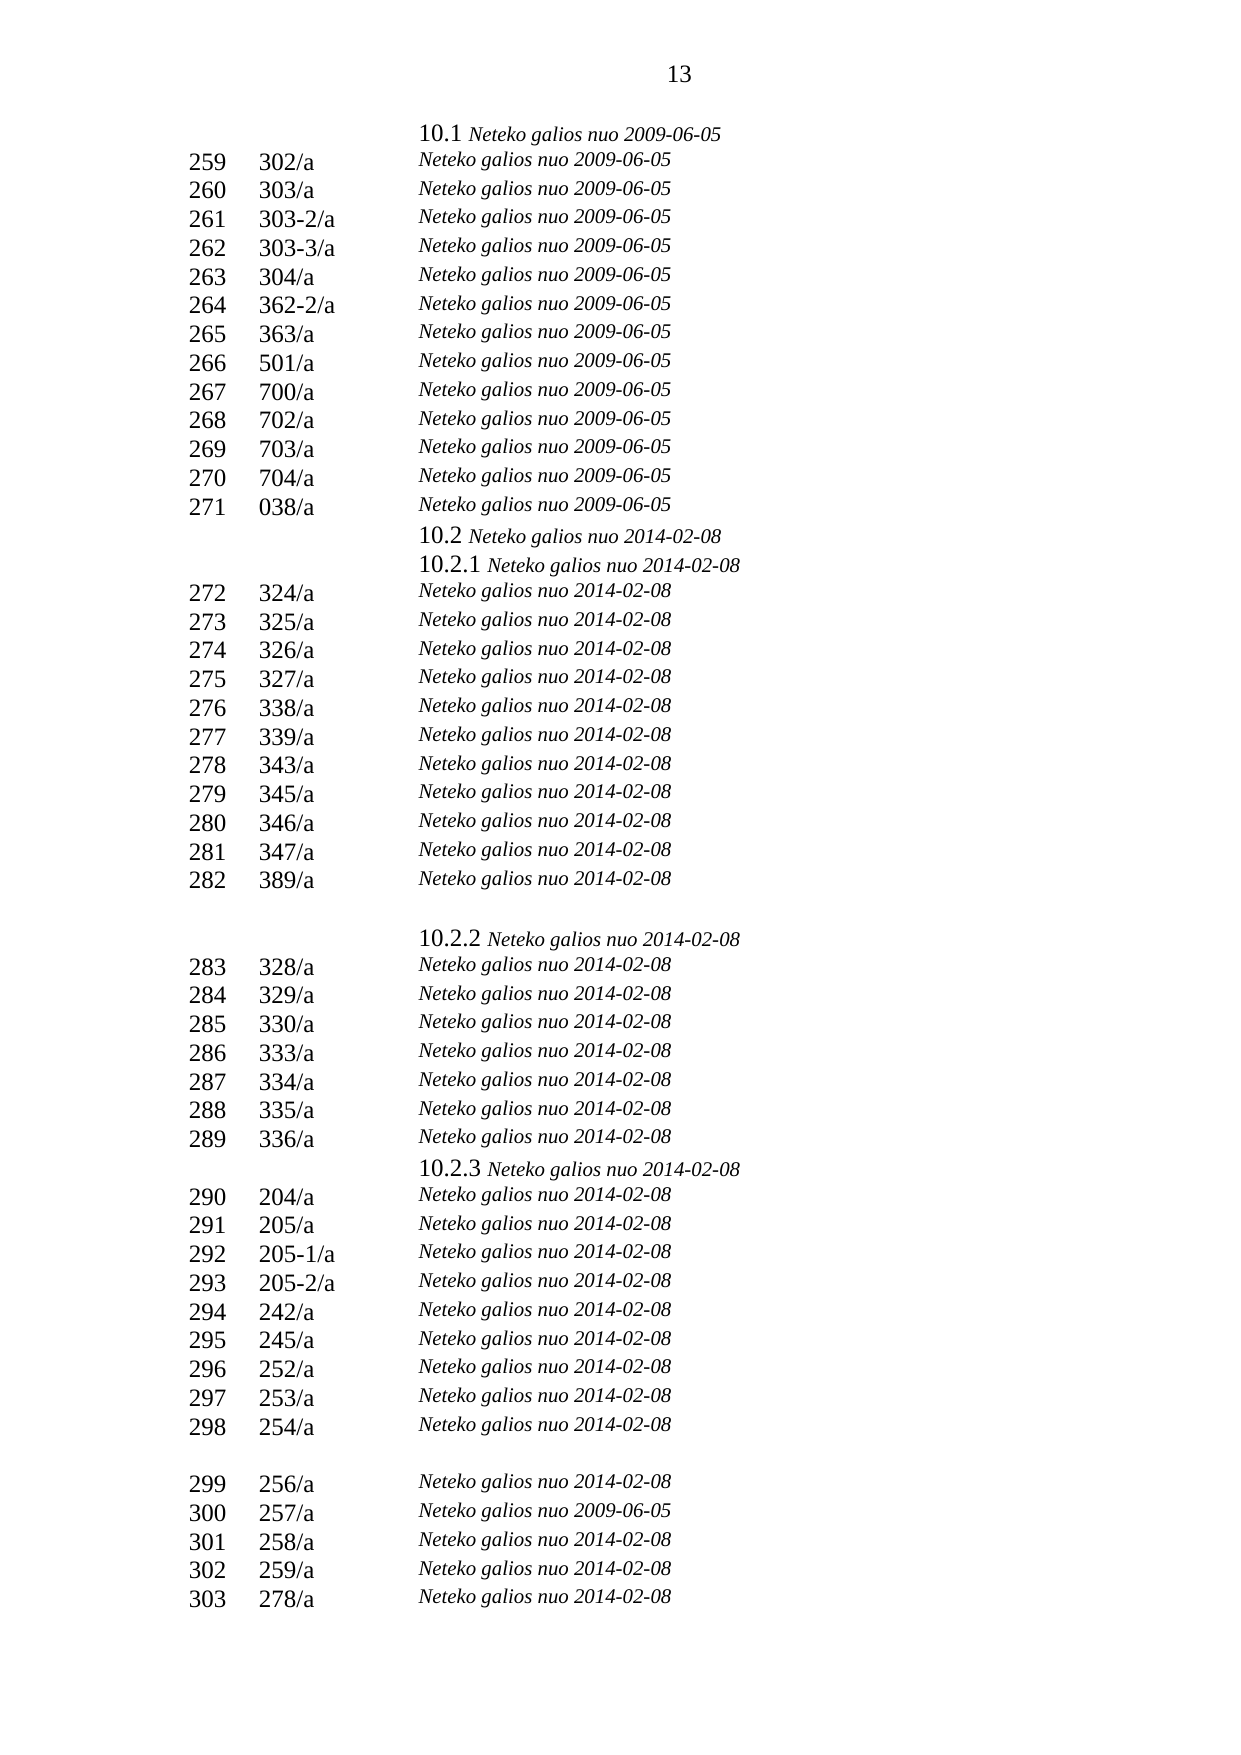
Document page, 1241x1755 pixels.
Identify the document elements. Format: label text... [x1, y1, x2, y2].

table_cell 301 [177, 1527, 247, 1556]
table_cell [1031, 1498, 1176, 1527]
table_cell [830, 1182, 1031, 1211]
table_cell 269 [177, 434, 247, 463]
table_cell [830, 866, 1031, 894]
table_cell 283 [177, 952, 247, 981]
table_cell 501/a [248, 348, 407, 377]
table_cell 265 [177, 319, 247, 348]
table_cell Neteko galios nuo 2014-02-08 [407, 636, 830, 664]
table_cell 326/a [248, 636, 407, 664]
table_cell 038/a [248, 492, 407, 521]
table_cell [1176, 377, 1181, 406]
table_cell [1176, 664, 1181, 693]
table_cell [1031, 866, 1176, 894]
table_cell [830, 722, 1031, 751]
table_cell [830, 779, 1031, 808]
table_cell [1176, 981, 1181, 1009]
table_cell [1031, 147, 1176, 176]
table_cell [830, 1584, 1031, 1613]
table_cell [248, 894, 407, 923]
table_cell Neteko galios nuo 2014-02-08 [407, 607, 830, 636]
table_cell [1031, 492, 1176, 521]
table_cell [1031, 952, 1176, 981]
table_cell [1176, 808, 1181, 837]
table_cell [1176, 492, 1181, 521]
table_cell [1176, 722, 1181, 751]
table_cell [830, 492, 1031, 521]
table_cell 294 [177, 1297, 247, 1326]
table_cell Neteko galios nuo 2009-06-05 [407, 434, 830, 463]
table_cell 704/a [248, 463, 407, 492]
table_cell [830, 981, 1031, 1009]
table_cell [1176, 923, 1181, 952]
table_cell [248, 1441, 407, 1469]
table_cell [1031, 607, 1176, 636]
table_cell [830, 1153, 1031, 1182]
table_cell 289 [177, 1124, 247, 1153]
table_cell Neteko galios nuo 2014-02-08 [407, 981, 830, 1009]
table_cell [1031, 894, 1176, 923]
table_cell [1031, 1584, 1176, 1613]
table_cell 304/a [248, 262, 407, 291]
table_cell [830, 1498, 1031, 1527]
table_cell Neteko galios nuo 2014-02-08 [407, 1297, 830, 1326]
table_cell [830, 1211, 1031, 1239]
table_cell 700/a [248, 377, 407, 406]
table_cell [1031, 118, 1176, 147]
table_cell Neteko galios nuo 2014-02-08 [407, 952, 830, 981]
table_cell [1031, 434, 1176, 463]
table_cell 276 [177, 693, 247, 722]
table_cell 263 [177, 262, 247, 291]
table_cell 268 [177, 406, 247, 434]
table_cell [1176, 1354, 1181, 1383]
table_cell Neteko galios nuo 2014-02-08 [407, 779, 830, 808]
table_cell 302 [177, 1556, 247, 1584]
table_cell Neteko galios nuo 2014-02-08 [407, 1383, 830, 1412]
table_cell Neteko galios nuo 2014-02-08 [407, 1067, 830, 1096]
table_cell [830, 923, 1031, 952]
table_cell [1031, 693, 1176, 722]
table_cell 334/a [248, 1067, 407, 1096]
table_cell Neteko galios nuo 2014-02-08 [407, 1182, 830, 1211]
table_cell 271 [177, 492, 247, 521]
table_cell [1031, 1096, 1176, 1124]
table_cell [248, 1153, 407, 1182]
table_cell Neteko galios nuo 2009-06-05 [407, 492, 830, 521]
table_cell [830, 549, 1031, 578]
table_cell 287 [177, 1067, 247, 1096]
table_cell [177, 521, 247, 549]
table_cell 242/a [248, 1297, 407, 1326]
table_cell [1031, 1297, 1176, 1326]
table_cell [177, 923, 247, 952]
table_cell 10.1 Neteko galios nuo 2009-06-05 [407, 118, 830, 147]
table_cell 10.2.1 Neteko galios nuo 2014-02-08 [407, 549, 830, 578]
table_cell [1031, 779, 1176, 808]
table_cell Neteko galios nuo 2009-06-05 [407, 348, 830, 377]
table_cell Neteko galios nuo 2014-02-08 [407, 808, 830, 837]
table_cell [1176, 1009, 1181, 1038]
table_cell 10.2.3 Neteko galios nuo 2014-02-08 [407, 1153, 830, 1182]
table_cell 267 [177, 377, 247, 406]
table_cell [1176, 636, 1181, 664]
table_cell Neteko galios nuo 2014-02-08 [407, 1354, 830, 1383]
table_cell 10.2.2 Neteko galios nuo 2014-02-08 [407, 923, 830, 952]
table_cell Neteko galios nuo 2009-06-05 [407, 1498, 830, 1527]
table_cell [1031, 664, 1176, 693]
table_cell [1031, 837, 1176, 866]
table_cell [1031, 1556, 1176, 1584]
table_cell 329/a [248, 981, 407, 1009]
table_cell Neteko galios nuo 2009-06-05 [407, 291, 830, 319]
table_cell [1176, 607, 1181, 636]
table_cell 256/a [248, 1469, 407, 1498]
table_cell [1031, 1527, 1176, 1556]
table_cell [830, 1096, 1031, 1124]
table_cell 205-2/a [248, 1268, 407, 1297]
table_cell [830, 348, 1031, 377]
table_cell [1176, 549, 1181, 578]
table_cell [1031, 1153, 1176, 1182]
table_cell 282 [177, 866, 247, 894]
table_cell 339/a [248, 722, 407, 751]
table_cell 325/a [248, 607, 407, 636]
table_cell [830, 837, 1031, 866]
table_cell [830, 262, 1031, 291]
table_cell [1176, 1498, 1181, 1527]
table_cell 335/a [248, 1096, 407, 1124]
table_cell 297 [177, 1383, 247, 1412]
table_cell Neteko galios nuo 2014-02-08 [407, 1124, 830, 1153]
table_cell 277 [177, 722, 247, 751]
table_cell Neteko galios nuo 2014-02-08 [407, 664, 830, 693]
table_cell [1176, 463, 1181, 492]
table_cell [1176, 578, 1181, 607]
table_cell 295 [177, 1326, 247, 1354]
table_cell 261 [177, 204, 247, 233]
table_cell 252/a [248, 1354, 407, 1383]
table_cell [1176, 1469, 1181, 1498]
table_cell [1031, 319, 1176, 348]
table_cell Neteko galios nuo 2014-02-08 [407, 1211, 830, 1239]
table_cell [1176, 779, 1181, 808]
table_cell 328/a [248, 952, 407, 981]
table_cell 336/a [248, 1124, 407, 1153]
table_cell [1031, 722, 1176, 751]
table_cell [1031, 1239, 1176, 1268]
table_cell [1031, 1383, 1176, 1412]
table_cell Neteko galios nuo 2014-02-08 [407, 722, 830, 751]
table_cell [830, 1239, 1031, 1268]
table_cell [1031, 348, 1176, 377]
table_cell 280 [177, 808, 247, 837]
table_cell [830, 1383, 1031, 1412]
table_cell 389/a [248, 866, 407, 894]
table_cell 270 [177, 463, 247, 492]
table_cell [407, 1441, 830, 1469]
table_cell [248, 521, 407, 549]
table_cell 346/a [248, 808, 407, 837]
table_cell 303-2/a [248, 204, 407, 233]
table_cell [1176, 176, 1181, 204]
table_cell 302/a [248, 147, 407, 176]
table_cell [1031, 406, 1176, 434]
table_cell [248, 923, 407, 952]
table_cell Neteko galios nuo 2014-02-08 [407, 751, 830, 779]
table_cell [1176, 1096, 1181, 1124]
table_cell [1031, 1067, 1176, 1096]
table_cell [1176, 1182, 1181, 1211]
table_cell 298 [177, 1412, 247, 1441]
table_cell 303/a [248, 176, 407, 204]
table_cell Neteko galios nuo 2014-02-08 [407, 1412, 830, 1441]
table_cell [1176, 1038, 1181, 1067]
table_cell [177, 1441, 247, 1469]
table_cell 205/a [248, 1211, 407, 1239]
table_cell [830, 521, 1031, 549]
table_cell [830, 751, 1031, 779]
table_cell 262 [177, 233, 247, 262]
table_cell 284 [177, 981, 247, 1009]
table_cell [1176, 348, 1181, 377]
table_cell [830, 1527, 1031, 1556]
table_cell [1031, 1124, 1176, 1153]
table_cell 288 [177, 1096, 247, 1124]
table_cell [830, 118, 1031, 147]
table_cell 286 [177, 1038, 247, 1067]
table_cell [1031, 751, 1176, 779]
table_cell Neteko galios nuo 2014-02-08 [407, 1268, 830, 1297]
table_cell [1176, 866, 1181, 894]
table_cell [1031, 176, 1176, 204]
table_cell Neteko galios nuo 2009-06-05 [407, 262, 830, 291]
table_cell Neteko galios nuo 2014-02-08 [407, 1469, 830, 1498]
table_cell 259/a [248, 1556, 407, 1584]
table_cell 343/a [248, 751, 407, 779]
table_cell Neteko galios nuo 2014-02-08 [407, 1556, 830, 1584]
table_cell 330/a [248, 1009, 407, 1038]
table_cell [177, 1153, 247, 1182]
table_cell [1176, 291, 1181, 319]
table_cell Neteko galios nuo 2009-06-05 [407, 463, 830, 492]
table_cell [1176, 319, 1181, 348]
table_cell Neteko galios nuo 2009-06-05 [407, 319, 830, 348]
table_cell [830, 952, 1031, 981]
table_cell 285 [177, 1009, 247, 1038]
table_cell [1176, 1412, 1181, 1441]
table_cell [1031, 377, 1176, 406]
table_cell 258/a [248, 1527, 407, 1556]
table_cell Neteko galios nuo 2014-02-08 [407, 1584, 830, 1613]
table_cell [1176, 1239, 1181, 1268]
table_cell Neteko galios nuo 2009-06-05 [407, 204, 830, 233]
table_cell [1176, 1153, 1181, 1182]
table_cell 260 [177, 176, 247, 204]
table_cell 278/a [248, 1584, 407, 1613]
table_cell [1031, 808, 1176, 837]
table_cell [1176, 894, 1181, 923]
table_cell [830, 1297, 1031, 1326]
table_cell 333/a [248, 1038, 407, 1067]
table_cell [1031, 636, 1176, 664]
table_cell [1031, 233, 1176, 262]
table_cell [1031, 1009, 1176, 1038]
table_cell Neteko galios nuo 2014-02-08 [407, 1096, 830, 1124]
table_cell [1176, 1584, 1181, 1613]
table_cell [1031, 1182, 1176, 1211]
table_cell [1031, 549, 1176, 578]
table_cell [1031, 1354, 1176, 1383]
table_cell [1031, 1441, 1176, 1469]
table_cell [1176, 1268, 1181, 1297]
table_cell 303 [177, 1584, 247, 1613]
table_cell [1031, 463, 1176, 492]
table_cell [248, 549, 407, 578]
table_cell [1031, 1326, 1176, 1354]
table_cell [1031, 291, 1176, 319]
table_cell 278 [177, 751, 247, 779]
table_cell [1031, 204, 1176, 233]
table_cell [1031, 923, 1176, 952]
table_cell 303-3/a [248, 233, 407, 262]
table_cell [830, 319, 1031, 348]
table_cell 363/a [248, 319, 407, 348]
table_cell 324/a [248, 578, 407, 607]
table_cell [830, 406, 1031, 434]
table_cell [830, 664, 1031, 693]
table_cell 275 [177, 664, 247, 693]
table_cell Neteko galios nuo 2009-06-05 [407, 176, 830, 204]
table_cell 296 [177, 1354, 247, 1383]
table_cell [1176, 1211, 1181, 1239]
table_cell Neteko galios nuo 2009-06-05 [407, 233, 830, 262]
table_cell [830, 1326, 1031, 1354]
table_cell [1176, 1326, 1181, 1354]
table_cell [1176, 262, 1181, 291]
table_cell Neteko galios nuo 2014-02-08 [407, 578, 830, 607]
table_cell [1031, 981, 1176, 1009]
table_cell 327/a [248, 664, 407, 693]
table_cell 253/a [248, 1383, 407, 1412]
table_cell [830, 1469, 1031, 1498]
table_cell [830, 808, 1031, 837]
table_cell [830, 1354, 1031, 1383]
table_cell [1176, 952, 1181, 981]
table_cell [830, 434, 1031, 463]
table_cell 362-2/a [248, 291, 407, 319]
table_cell [1176, 693, 1181, 722]
table_cell [1031, 1412, 1176, 1441]
table_cell [248, 118, 407, 147]
table_cell [1176, 1527, 1181, 1556]
table_cell 10.2 Neteko galios nuo 2014-02-08 [407, 521, 830, 549]
table_cell [830, 894, 1031, 923]
table_cell Neteko galios nuo 2014-02-08 [407, 693, 830, 722]
table_cell [177, 549, 247, 578]
table_cell [830, 1556, 1031, 1584]
table_cell [1031, 1469, 1176, 1498]
table_cell 279 [177, 779, 247, 808]
table_cell 299 [177, 1469, 247, 1498]
table_cell 702/a [248, 406, 407, 434]
table_cell [830, 233, 1031, 262]
table_cell [1176, 1297, 1181, 1326]
table_cell 703/a [248, 434, 407, 463]
table_cell 273 [177, 607, 247, 636]
table_cell [830, 1124, 1031, 1153]
table_cell 281 [177, 837, 247, 866]
table_cell [1176, 521, 1181, 549]
table_cell [177, 894, 247, 923]
table_cell 292 [177, 1239, 247, 1268]
table_cell Neteko galios nuo 2014-02-08 [407, 1009, 830, 1038]
table_cell [830, 463, 1031, 492]
table_cell [830, 1268, 1031, 1297]
table_cell Neteko galios nuo 2014-02-08 [407, 1038, 830, 1067]
table_cell [1176, 1067, 1181, 1096]
table_cell [1176, 406, 1181, 434]
table_cell [830, 204, 1031, 233]
table_cell [830, 147, 1031, 176]
table_cell Neteko galios nuo 2014-02-08 [407, 1527, 830, 1556]
table_cell 272 [177, 578, 247, 607]
table_cell 245/a [248, 1326, 407, 1354]
table_cell [830, 1009, 1031, 1038]
table_cell Neteko galios nuo 2014-02-08 [407, 866, 830, 894]
table_cell [830, 578, 1031, 607]
table_cell [830, 1038, 1031, 1067]
table_cell [830, 607, 1031, 636]
table_cell [1176, 434, 1181, 463]
table_cell [1031, 1268, 1176, 1297]
table_cell 347/a [248, 837, 407, 866]
table_cell 204/a [248, 1182, 407, 1211]
table_cell [830, 1412, 1031, 1441]
table_cell 254/a [248, 1412, 407, 1441]
table_cell 300 [177, 1498, 247, 1527]
table_cell [1176, 1441, 1181, 1469]
table_cell 290 [177, 1182, 247, 1211]
table_cell [830, 636, 1031, 664]
table_cell [830, 291, 1031, 319]
table_cell [1176, 1383, 1181, 1412]
table_cell [1176, 204, 1181, 233]
table_cell 291 [177, 1211, 247, 1239]
table_cell [830, 1441, 1031, 1469]
table_cell [177, 118, 247, 147]
table_cell Neteko galios nuo 2009-06-05 [407, 406, 830, 434]
table_cell [1176, 233, 1181, 262]
table_cell [1031, 1211, 1176, 1239]
table_cell [830, 1067, 1031, 1096]
table_cell [830, 176, 1031, 204]
table_cell 257/a [248, 1498, 407, 1527]
table_cell [1176, 147, 1181, 176]
table_cell [830, 693, 1031, 722]
table_cell Neteko galios nuo 2009-06-05 [407, 377, 830, 406]
table_cell 205-1/a [248, 1239, 407, 1268]
table_cell Neteko galios nuo 2014-02-08 [407, 837, 830, 866]
table_cell [1176, 1124, 1181, 1153]
table_cell [1176, 1556, 1181, 1584]
table_cell Neteko galios nuo 2014-02-08 [407, 1326, 830, 1354]
table_cell 293 [177, 1268, 247, 1297]
table_cell Neteko galios nuo 2014-02-08 [407, 1239, 830, 1268]
table_cell [1176, 837, 1181, 866]
table_cell [1176, 118, 1181, 147]
table_cell 266 [177, 348, 247, 377]
table_cell [1031, 578, 1176, 607]
table_cell [1031, 1038, 1176, 1067]
table_cell [1031, 262, 1176, 291]
table_cell [1031, 521, 1176, 549]
table_cell Neteko galios nuo 2009-06-05 [407, 147, 830, 176]
table_cell [1176, 751, 1181, 779]
table_cell [407, 894, 830, 923]
table_cell 274 [177, 636, 247, 664]
table_cell 259 [177, 147, 247, 176]
table_cell 338/a [248, 693, 407, 722]
table_cell [830, 377, 1031, 406]
table_cell 264 [177, 291, 247, 319]
table_cell 345/a [248, 779, 407, 808]
